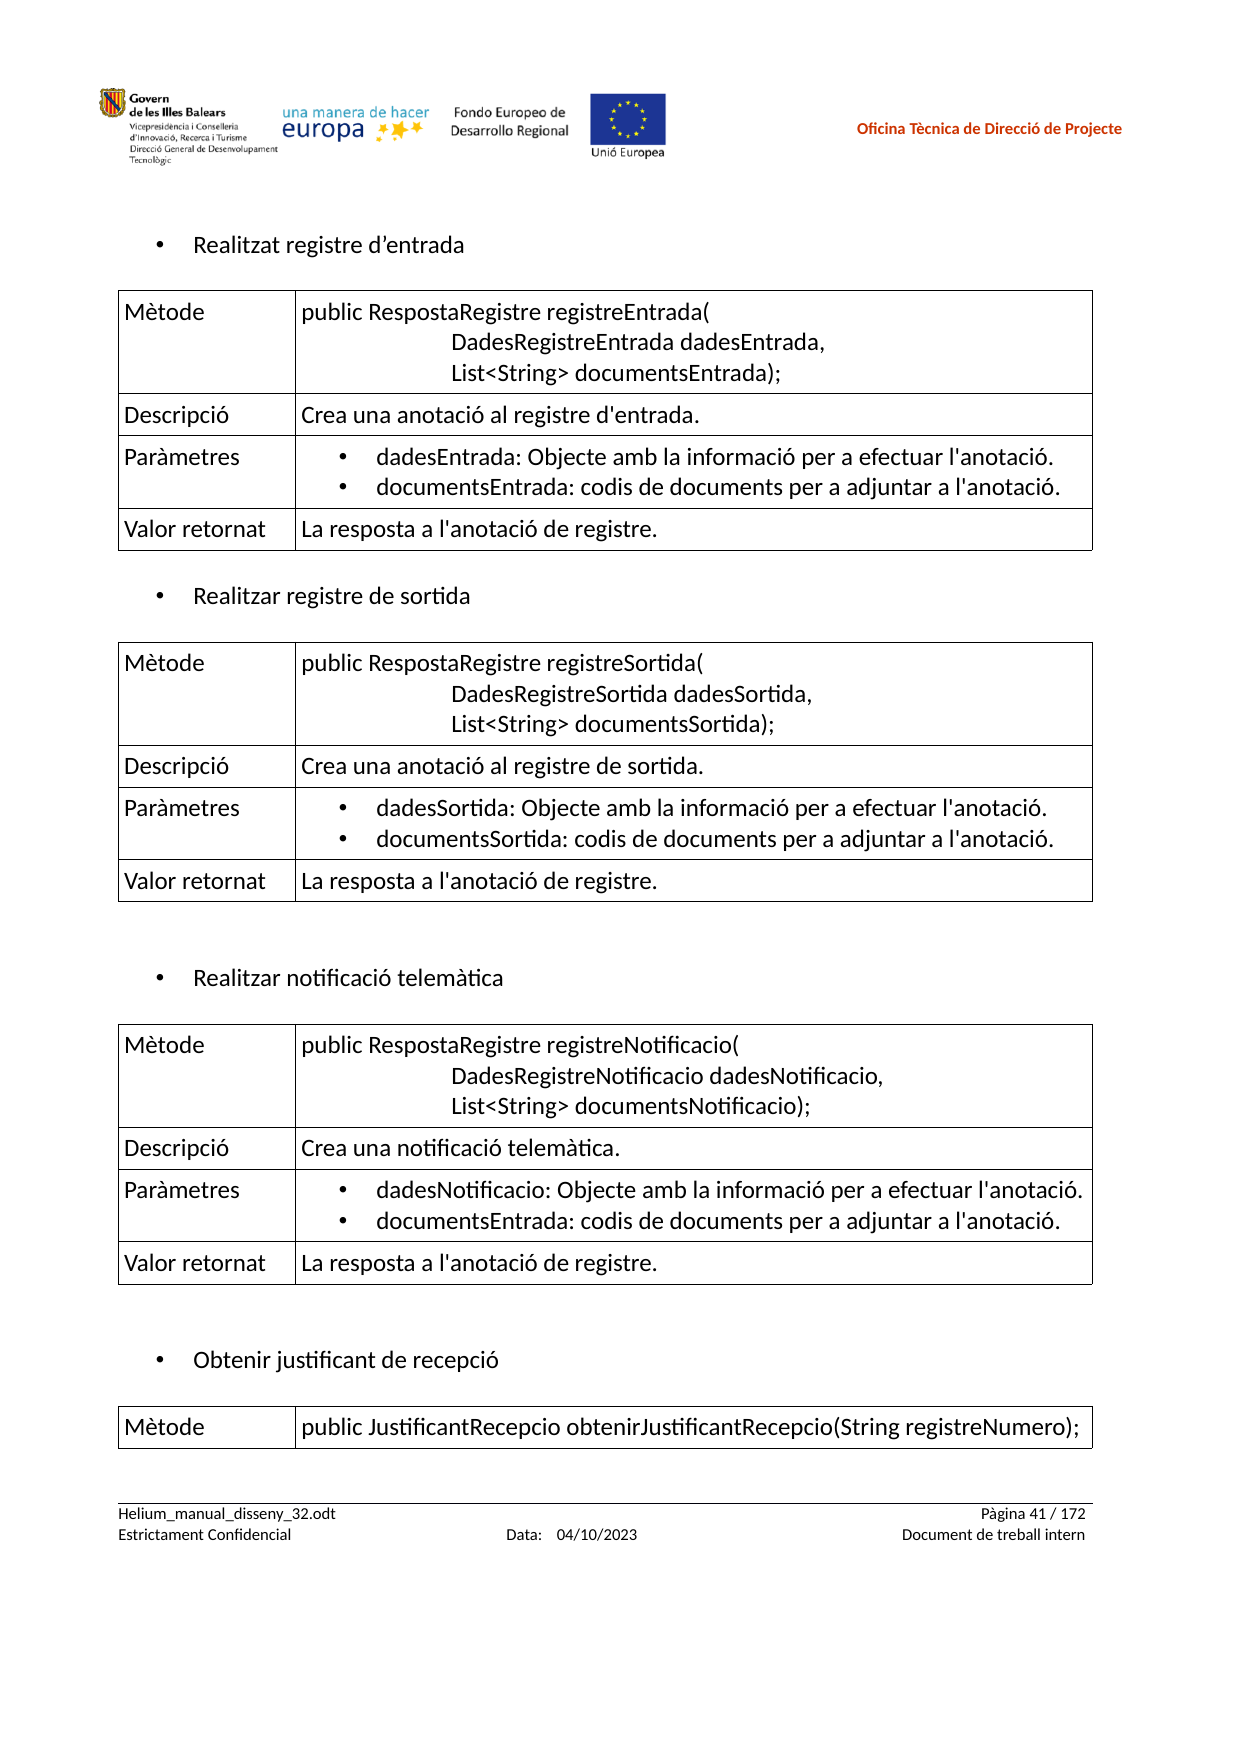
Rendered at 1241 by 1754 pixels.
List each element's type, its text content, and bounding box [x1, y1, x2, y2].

list Realitzat registre d’entrada [156, 229, 1122, 259]
table_cell Crea una anotació al registre de sortida. [296, 746, 1092, 787]
list Obtenir justificant de recepció [156, 1345, 1122, 1375]
table_cell Descripció [119, 1128, 295, 1169]
table_cell Crea una anotació al registre d'entrada. [296, 394, 1092, 435]
table_header Mètode [119, 1025, 295, 1127]
table_cell Valor retornat [119, 860, 295, 901]
table_cell Paràmetres [119, 1170, 295, 1241]
table_header Mètode [119, 643, 295, 745]
table_header public RespostaRegistre registreNotificacio( DadesRegistreNotificacio dadesNotificacio, List<String> documentsNotificacio); [296, 1025, 1092, 1127]
table_cell Descripció [119, 394, 295, 435]
table_cell dadesSortida: Objecte amb la informació per a efectuar l'anotació. documentsSortida: codis de documents per a adjuntar a l'anotació. [296, 788, 1092, 859]
table_cell Valor retornat [119, 509, 295, 550]
list Realitzar registre de sortida [156, 581, 1122, 611]
table_cell Crea una notificació telemàtica. [296, 1128, 1092, 1169]
table_cell Paràmetres [119, 788, 295, 859]
table_cell Descripció [119, 746, 295, 787]
table_cell Valor retornat [119, 1242, 295, 1283]
table_cell dadesEntrada: Objecte amb la informació per a efectuar l'anotació. documentsEntrada: codis de documents per a adjuntar a l'anotació. [296, 436, 1092, 508]
list Realitzar notificació telemàtica [156, 963, 1122, 993]
table_cell La resposta a l'anotació de registre. [296, 1242, 1092, 1283]
table_cell dadesNotificacio: Objecte amb la informació per a efectuar l'anotació. documentsEntrada: codis de documents per a adjuntar a l'anotació. [296, 1170, 1092, 1241]
table_header public RespostaRegistre registreSortida( DadesRegistreSortida dadesSortida, List<String> documentsSortida); [296, 643, 1092, 745]
table_header Mètode [119, 291, 295, 393]
table_header Mètode [119, 1407, 295, 1448]
table_cell La resposta a l'anotació de registre. [296, 860, 1092, 901]
table_cell La resposta a l'anotació de registre. [296, 509, 1092, 550]
table_header public RespostaRegistre registreEntrada( DadesRegistreEntrada dadesEntrada, List<String> documentsEntrada); [296, 291, 1092, 393]
table_cell Paràmetres [119, 436, 295, 508]
picture [99, 87, 668, 166]
table_header public JustificantRecepcio obtenirJustificantRecepcio(String registreNumero); [296, 1407, 1092, 1448]
